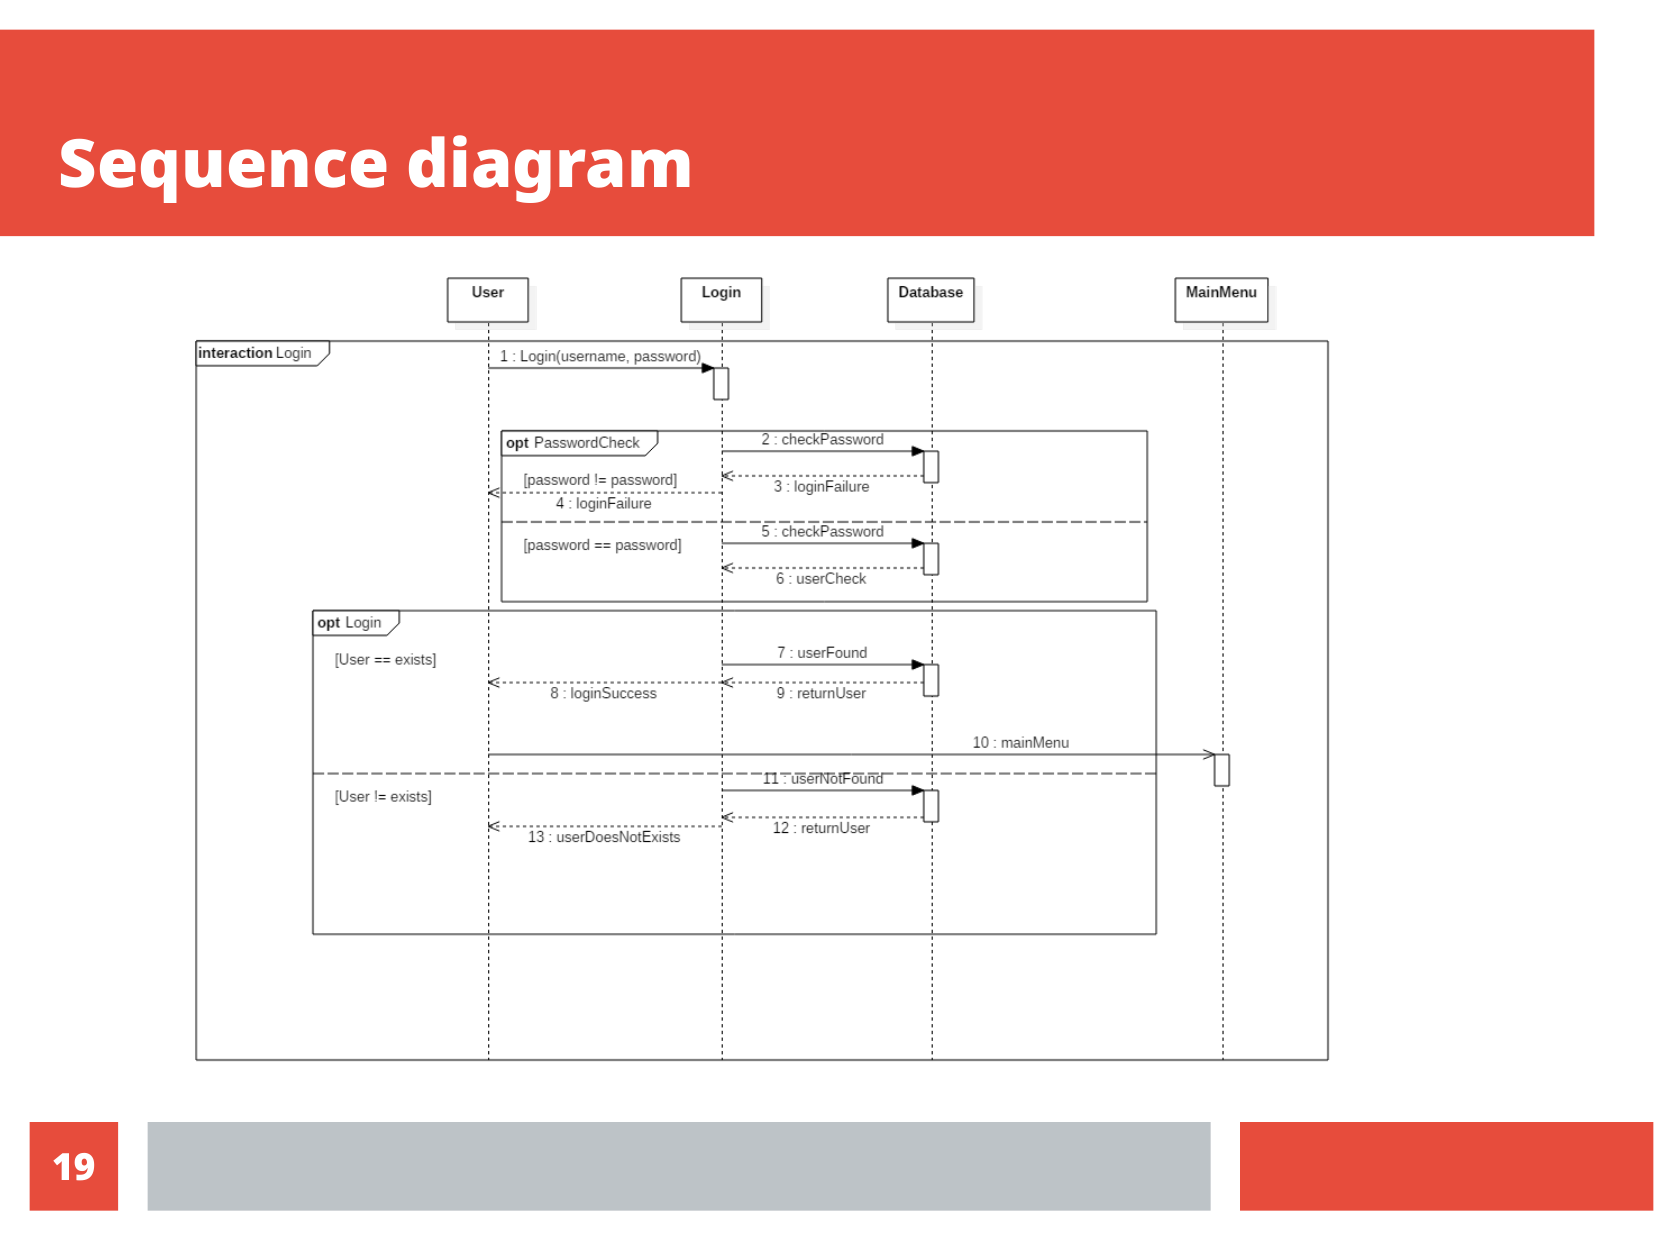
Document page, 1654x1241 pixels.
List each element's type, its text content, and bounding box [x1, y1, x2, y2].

title Sequence diagram [59, 59, 1595, 207]
picture [185, 267, 1373, 1105]
